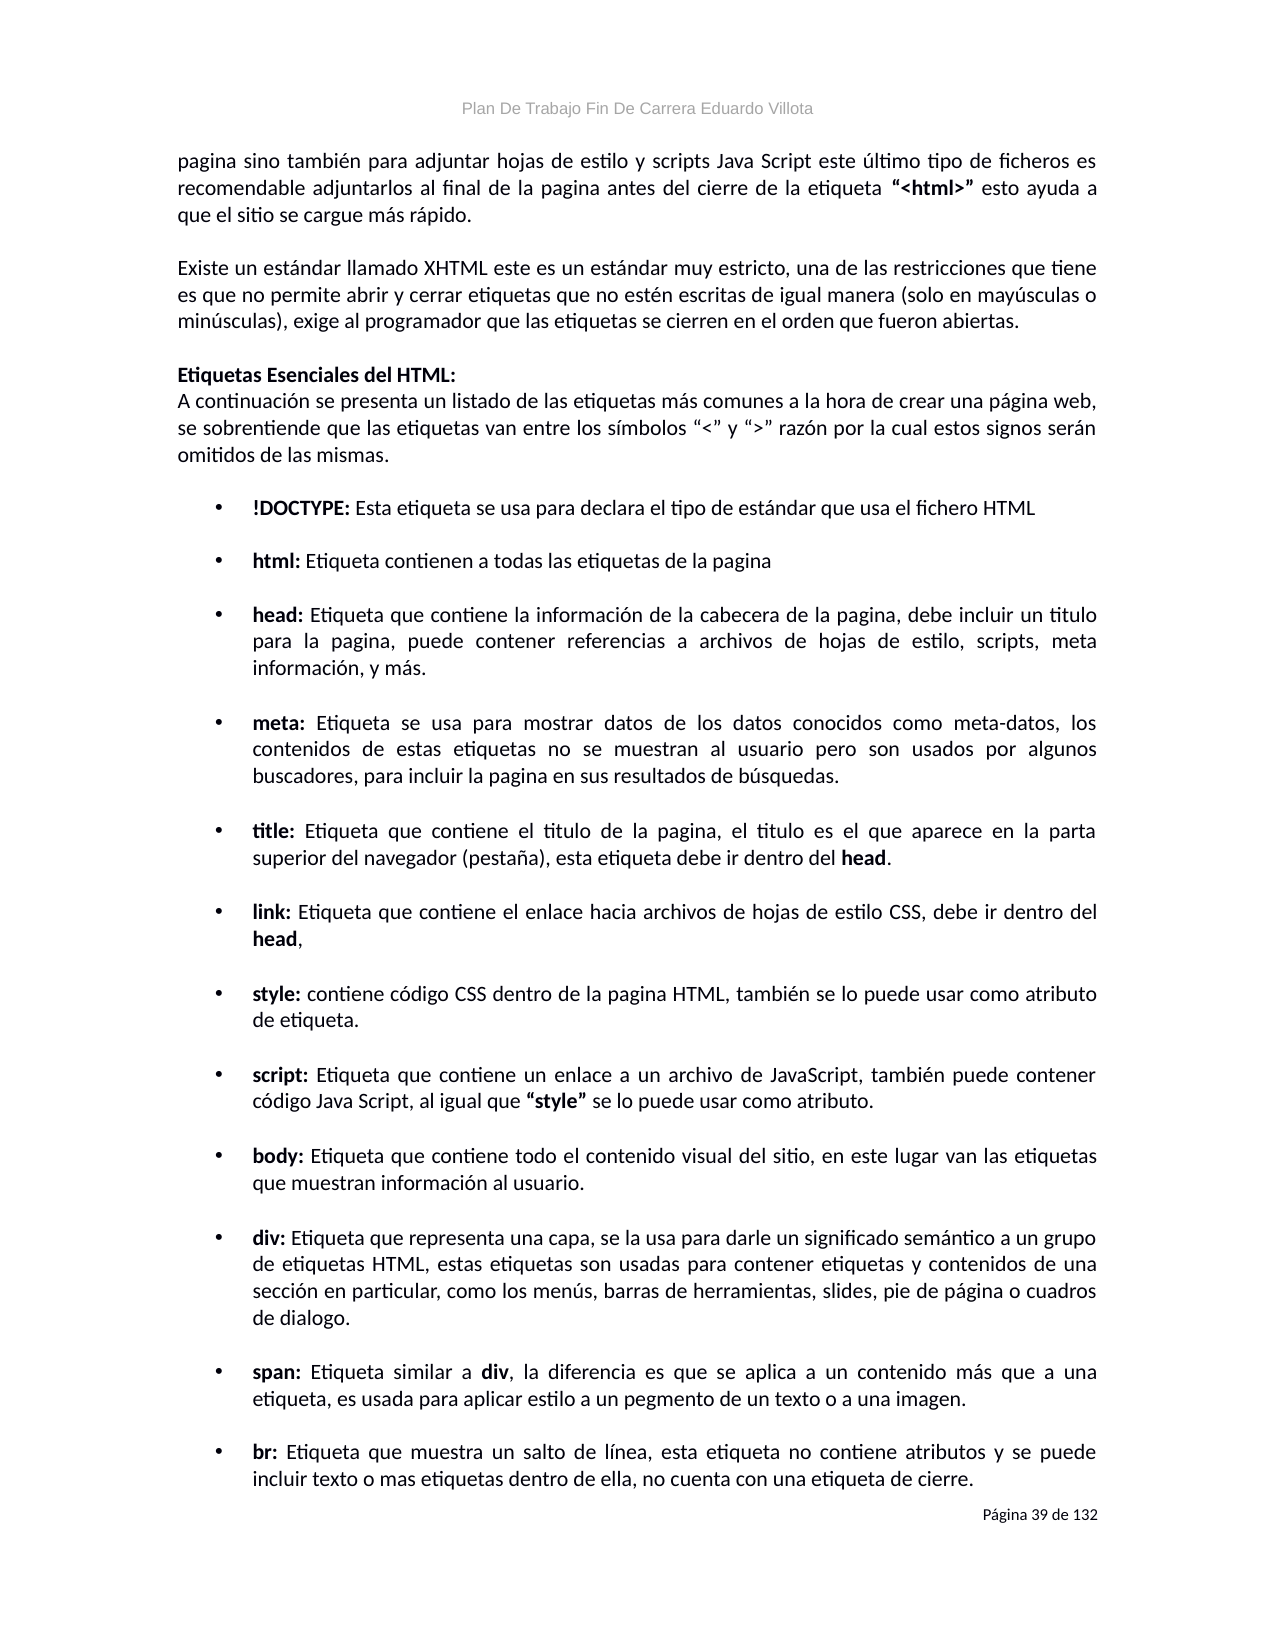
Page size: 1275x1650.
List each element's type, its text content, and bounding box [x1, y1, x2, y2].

text A continuación se presenta un listado de las etiquetas más comunes a la hora de crear una página web, se sobrentiende que las etiquetas van entre los símbolos “<” y “>” razón por la cual estos signos serán omitidos de las mismas. [177, 388, 1098, 468]
text pagina sino también para adjuntar hojas de estilo y scripts Java Script este último tipo de ficheros es recomendable adjuntarlos al final de la pagina antes del cierre de la etiqueta “<html>” esto ayuda a que el sitio se cargue más rápido. [177, 148, 1098, 228]
text Etiquetas Esenciales del HTML: [177, 361, 1098, 388]
text Existe un estándar llamado XHTML este es un estándar muy estricto, una de las restricciones que tiene es que no permite abrir y cerrar etiquetas que no estén escritas de igual manera (solo en mayúsculas o minúsculas), exige al programador que las etiquetas se cierren en el orden que fueron abiertas. [177, 254, 1098, 334]
list !DOCTYPE: Esta etiqueta se usa para declara el tipo de estándar que usa el fichero HTML [215, 494, 1098, 521]
list style: contiene código CSS dentro de la pagina HTML, también se lo puede usar como atributo de etiqueta. [215, 980, 1098, 1033]
list title: Etiqueta que contiene el titulo de la pagina, el titulo es el que aparece en la parta superior del navegador (pestaña), esta etiqueta debe ir dentro del head. [215, 817, 1098, 870]
list html: Etiqueta contienen a todas las etiquetas de la pagina [215, 548, 1098, 574]
list link: Etiqueta que contiene el enlace hacia archivos de hojas de estilo CSS, debe ir dentro del head, [215, 898, 1098, 952]
list br: Etiqueta que muestra un salto de línea, esta etiqueta no contiene atributos y se puede incluir texto o mas etiquetas dentro de ella, no cuenta con una etiqueta de cierre. [215, 1438, 1098, 1492]
list meta: Etiqueta se usa para mostrar datos de los datos conocidos como meta-datos, los contenidos de estas etiquetas no se muestran al usuario pero son usados por algunos buscadores, para incluir la pagina en sus resultados de búsquedas. [215, 709, 1098, 789]
list script: Etiqueta que contiene un enlace a un archivo de JavaScript, también puede contener código Java Script, al igual que “style” se lo puede usar como atributo. [215, 1061, 1098, 1114]
list span: Etiqueta similar a div, la diferencia es que se aplica a un contenido más que a una etiqueta, es usada para aplicar estilo a un pegmento de un texto o a una imagen. [215, 1358, 1098, 1412]
list body: Etiqueta que contiene todo el contenido visual del sitio, en este lugar van las etiquetas que muestran información al usuario. [215, 1142, 1098, 1196]
list div: Etiqueta que representa una capa, se la usa para darle un significado semántico a un grupo de etiquetas HTML, estas etiquetas son usadas para contener etiquetas y contenidos de una sección en particular, como los menús, barras de herramientas, slides, pie de página o cuadros de dialogo. [215, 1224, 1098, 1330]
list head: Etiqueta que contiene la información de la cabecera de la pagina, debe incluir un titulo para la pagina, puede contener referencias a archivos de hojas de estilo, scripts, meta información, y más. [215, 601, 1098, 681]
